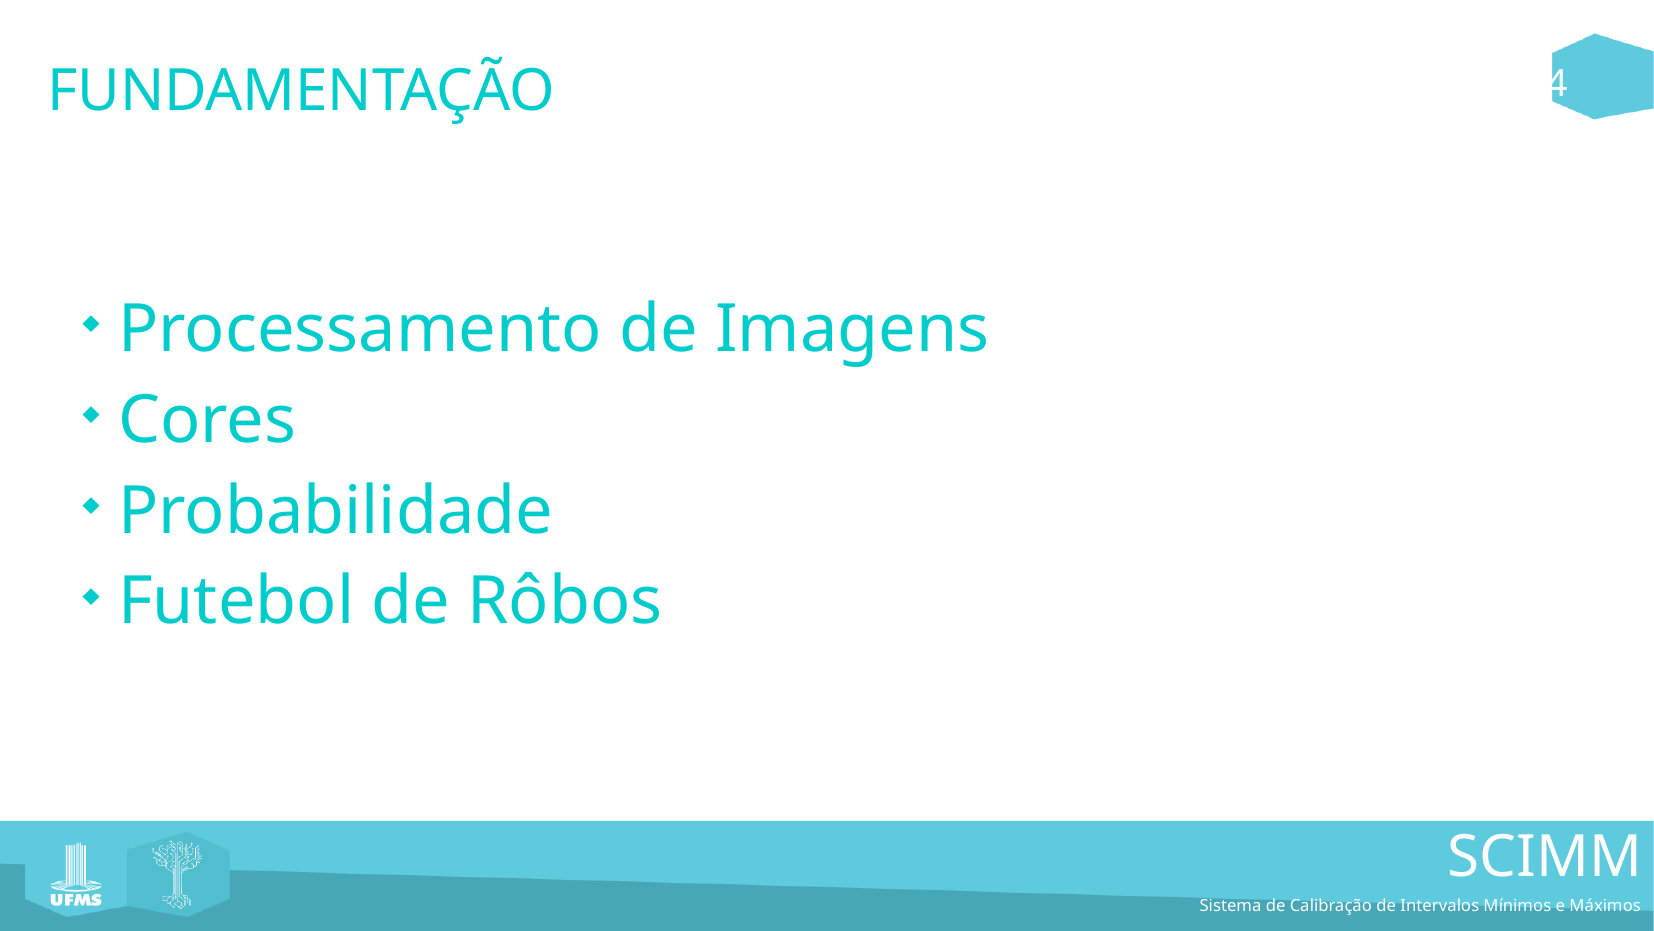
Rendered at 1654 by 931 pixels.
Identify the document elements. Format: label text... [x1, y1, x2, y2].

picture [0, 0, 1654, 931]
text_box [1532, 49, 1654, 120]
title FUNDAMENTAÇÃO [11, 10, 1501, 166]
subtitle Processamento de Imagens Cores Probabilidade Futebol de Rôbos [82, 217, 1571, 758]
title SCIMM Sistema de Calibração de Intervalos Mínimos e Máximos [153, 801, 1642, 931]
